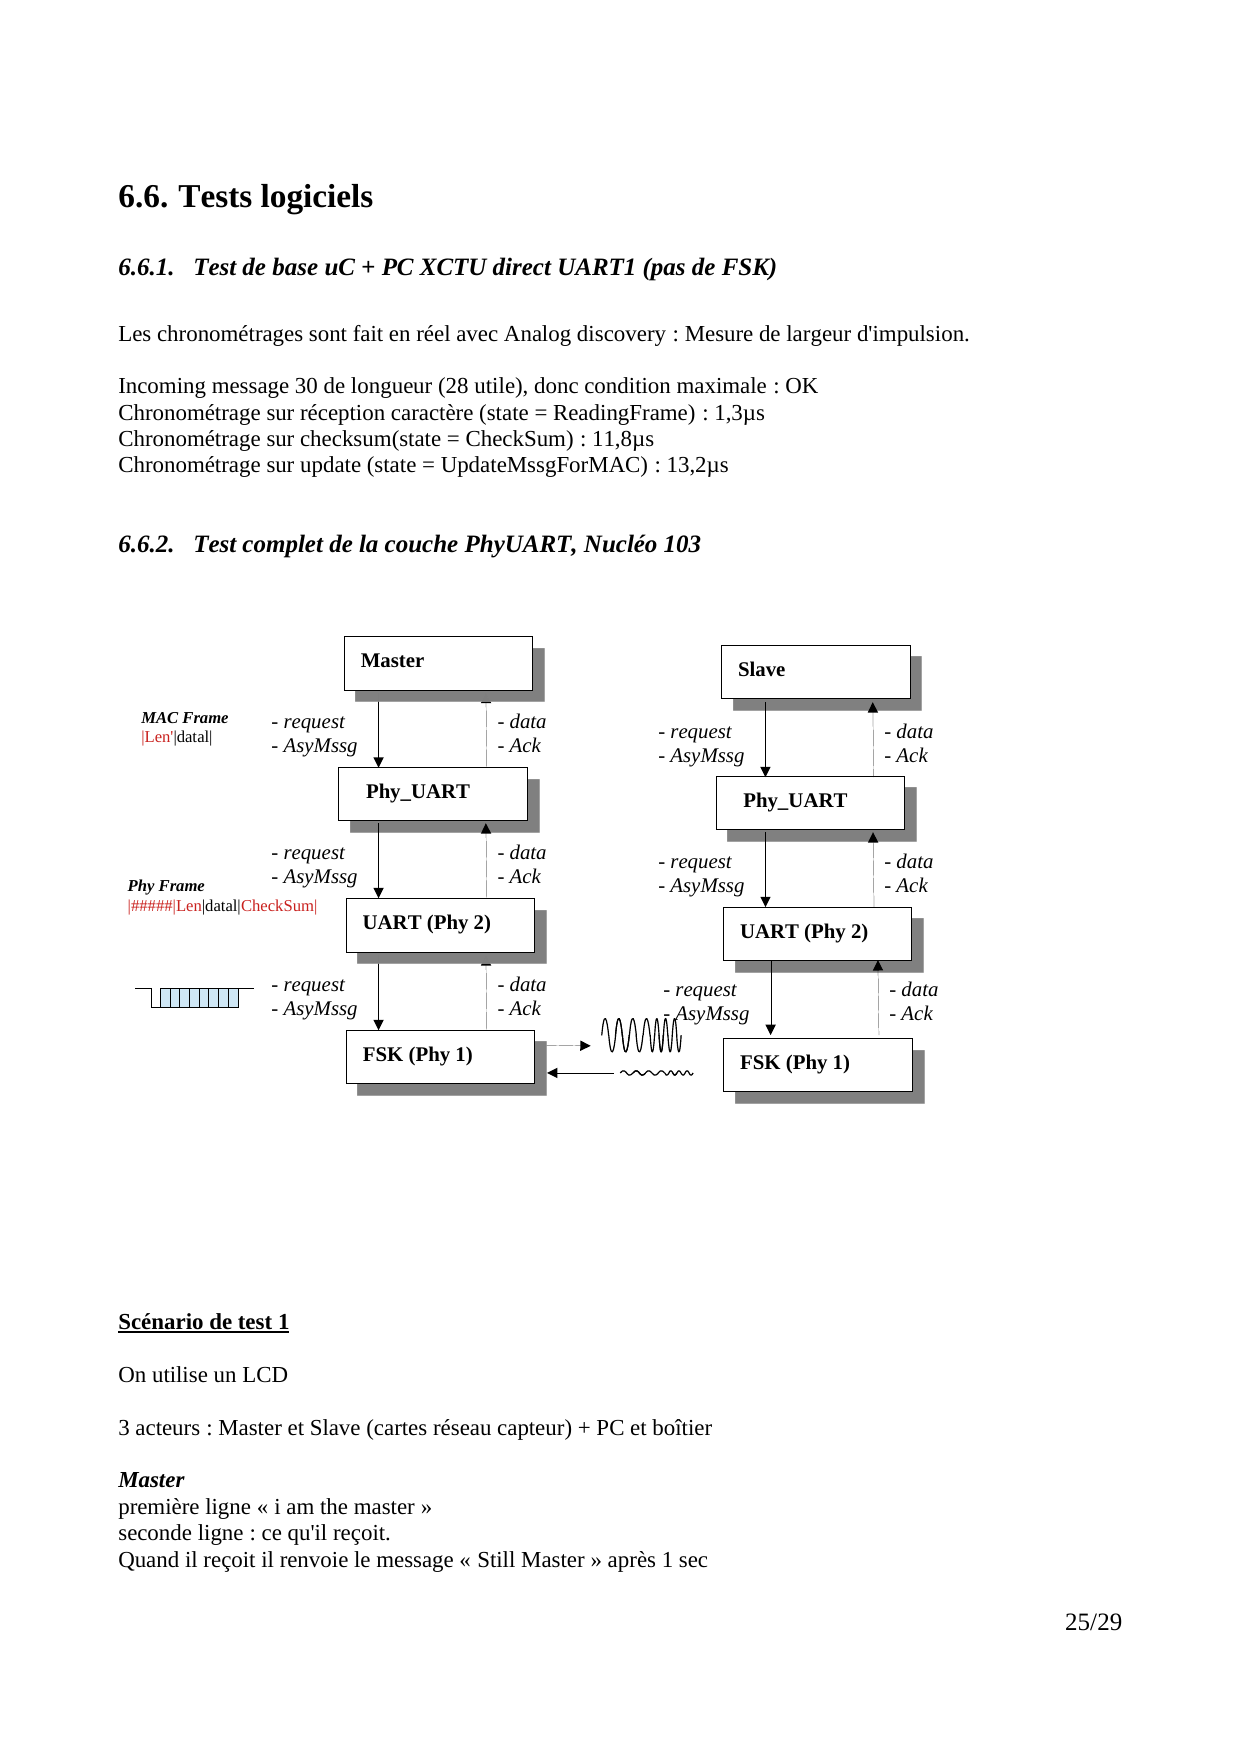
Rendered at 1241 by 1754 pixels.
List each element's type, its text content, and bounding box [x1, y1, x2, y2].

text Chronométrage sur update (state = UpdateMssgForMAC) : 13,2µs [118, 452, 1122, 478]
text Les chronométrages sont fait en réel avec Analog discovery : Mesure de largeur d'impulsion. [118, 320, 1122, 346]
text Quand il reçoit il renvoie le message « Still Master » après 1 sec [118, 1546, 1122, 1572]
text première ligne « i am the master » [118, 1493, 1122, 1519]
subtitle Tests logiciels [118, 176, 1122, 215]
text Chronométrage sur réception caractère (state = ReadingFrame) : 1,3µs [118, 399, 1122, 425]
text Chronométrage sur checksum(state = CheckSum) : 11,8µs [118, 425, 1122, 452]
text Scénario de test 1 [118, 1308, 1122, 1335]
text On utilise un LCD [118, 1361, 1122, 1387]
text 3 acteurs : Master et Slave (cartes réseau capteur) + PC et boîtier [118, 1414, 1122, 1440]
text Incoming message 30 de longueur (28 utile), donc condition maximale : OK [118, 372, 1122, 399]
subtitle Test complet de la couche PhyUART, Nucléo 103 [118, 529, 1122, 558]
text seconde ligne : ce qu'il reçoit. [118, 1519, 1122, 1546]
subtitle Test de base uC + PC XCTU direct UART1 (pas de FSK) [118, 252, 1122, 281]
text Master [118, 1467, 1122, 1493]
